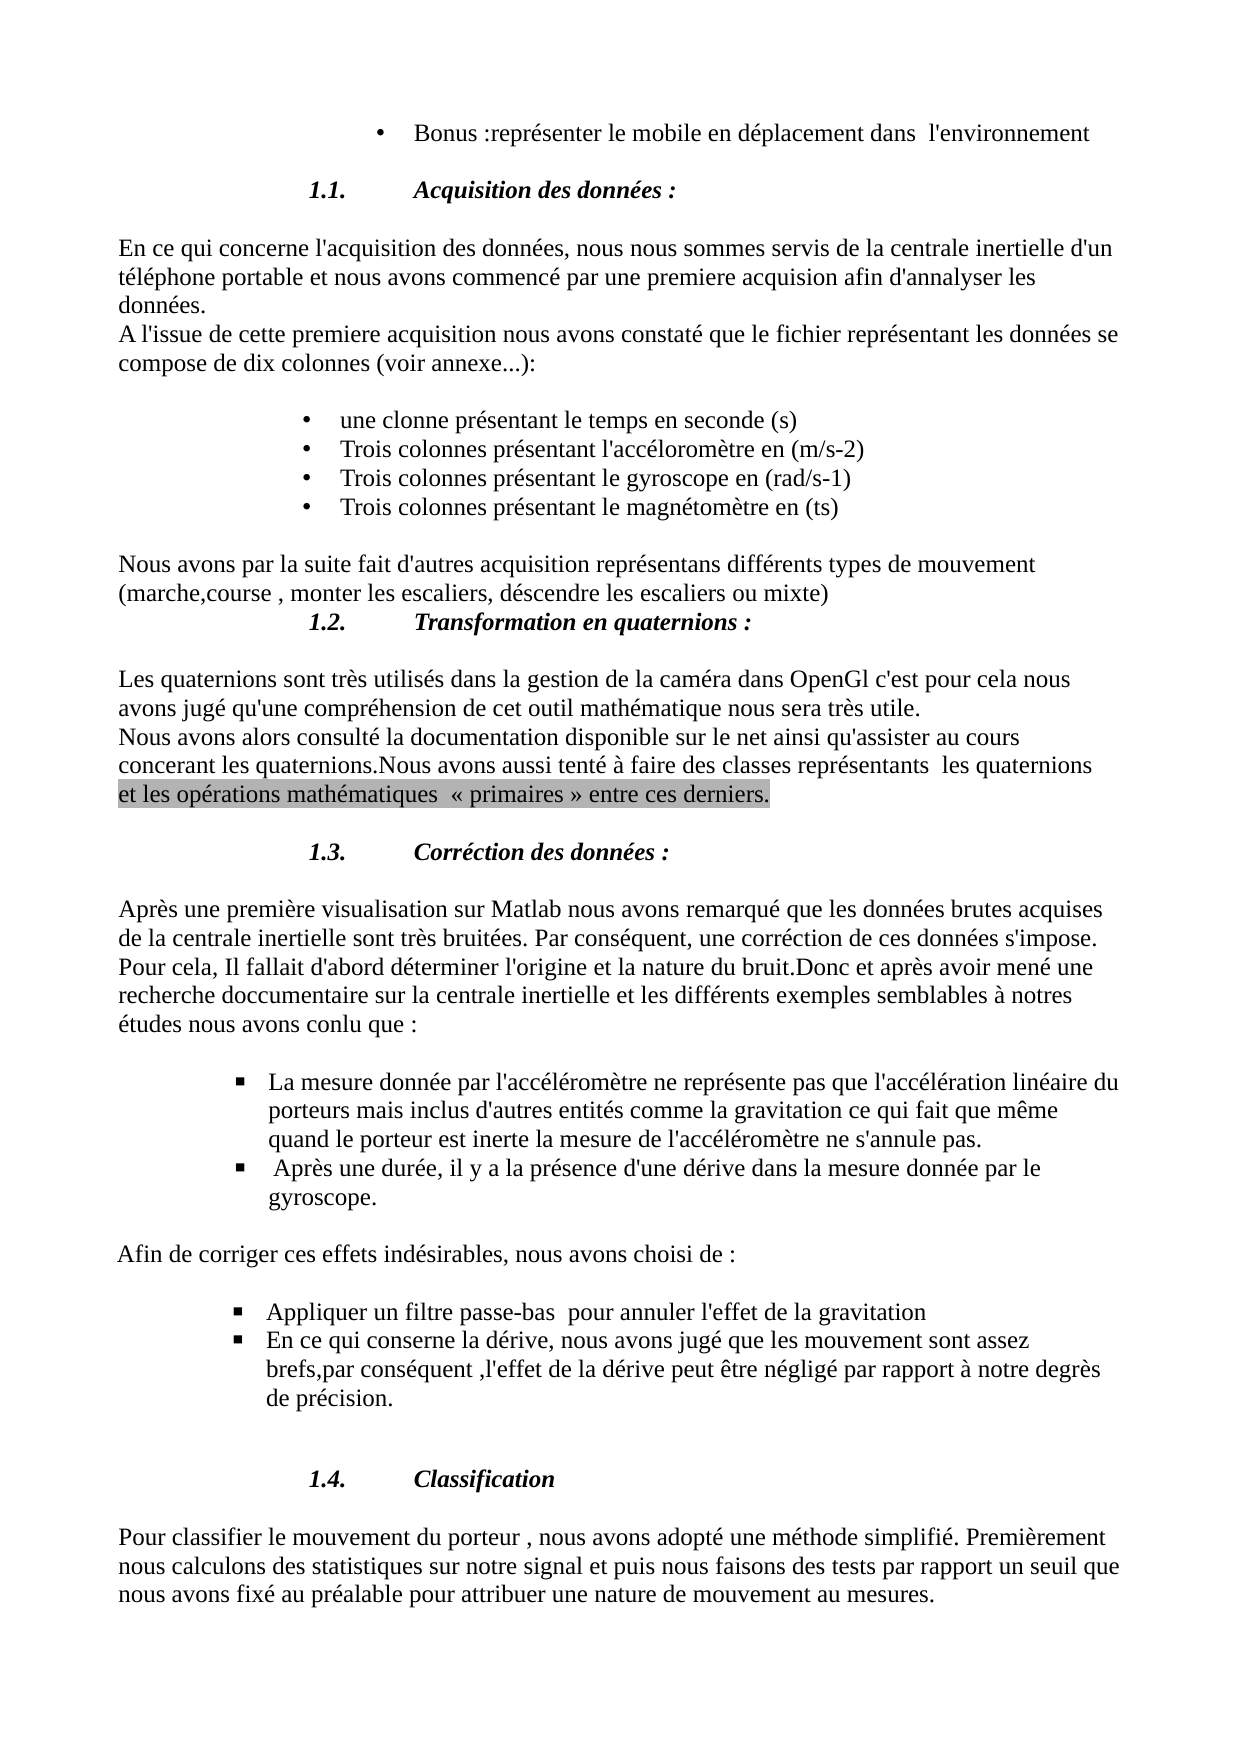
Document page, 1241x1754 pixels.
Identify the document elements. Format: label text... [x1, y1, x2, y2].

text Pour classifier le mouvement du porteur , nous avons adopté une méthode simplifié. Premièrement nous calculons des statistiques sur notre signal et puis nous faisons des tests par rapport un seuil que nous avons fixé au préalable pour attribuer une nature de mouvement au mesures. [118, 1522, 1122, 1608]
text Afin de corriger ces effets indésirables, nous avons choisi de : [81, 1239, 1122, 1268]
text A l'issue de cette premiere acquisition nous avons constaté que le fichier représentant les données se compose de dix colonnes (voir annexe...): [118, 319, 1122, 377]
list Classification [302, 1464, 1122, 1493]
list Bonus :représenter le mobile en déplacement dans l'environnement [376, 118, 1122, 147]
list La mesure donnée par l'accéléromètre ne représente pas que l'accélération linéaire du porteurs mais inclus d'autres entités comme la gravitation ce qui fait que même quand le porteur est inerte la mesure de l'accéléromètre ne s'annule pas. [231, 1067, 1122, 1153]
list Pour cela, Il fallait d'abord déterminer l'origine et la nature du bruit.Donc et après avoir mené une recherche doccumentaire sur la centrale inertielle et les différents exemples semblables à notres études nous avons conlu que : [118, 952, 1122, 1038]
list En ce qui concerne l'acquisition des données, nous nous sommes servis de la centrale inertielle d'un téléphone portable et nous avons commencé par une premiere acquision afin d'annalyser les données. [118, 233, 1122, 319]
list Appliquer un filtre passe-bas pour annuler l'effet de la gravitation [228, 1297, 1122, 1326]
text Nous avons par la suite fait d'autres acquisition représentans différents types de mouvement (marche,course , monter les escaliers, déscendre les escaliers ou mixte) [81, 549, 1122, 607]
list Les quaternions sont très utilisés dans la gestion de la caméra dans OpenGl c'est pour cela nous avons jugé qu'une compréhension de cet outil mathématique nous sera très utile. [118, 664, 1122, 722]
list Après une durée, il y a la présence d'une dérive dans la mesure donnée par le gyroscope. [231, 1153, 1122, 1211]
list une clonne présentant le temps en seconde (s) [302, 406, 1122, 434]
list Trois colonnes présentant le gyroscope en (rad/s-1) [302, 463, 1122, 492]
list Après une première visualisation sur Matlab nous avons remarqué que les données brutes acquises de la centrale inertielle sont très bruitées. Par conséquent, une corréction de ces données s'impose. [118, 894, 1122, 952]
list Corréction des données : [302, 837, 1122, 866]
text Nous avons alors consulté la documentation disponible sur le net ainsi qu'assister au cours concerant les quaternions.Nous avons aussi tenté à faire des classes représentants les quaternions et les opérations mathématiques « primaires » entre ces derniers. [118, 722, 1122, 808]
list Acquisition des données : [302, 176, 1122, 204]
list Transformation en quaternions : [302, 607, 1122, 636]
list Trois colonnes présentant le magnétomètre en (ts) [302, 492, 1122, 521]
list Trois colonnes présentant l'accéloromètre en (m/s-2) [302, 434, 1122, 463]
list En ce qui conserne la dérive, nous avons jugé que les mouvement sont assez brefs,par conséquent ,l'effet de la dérive peut être négligé par rapport à notre degrès de précision. [228, 1326, 1122, 1412]
